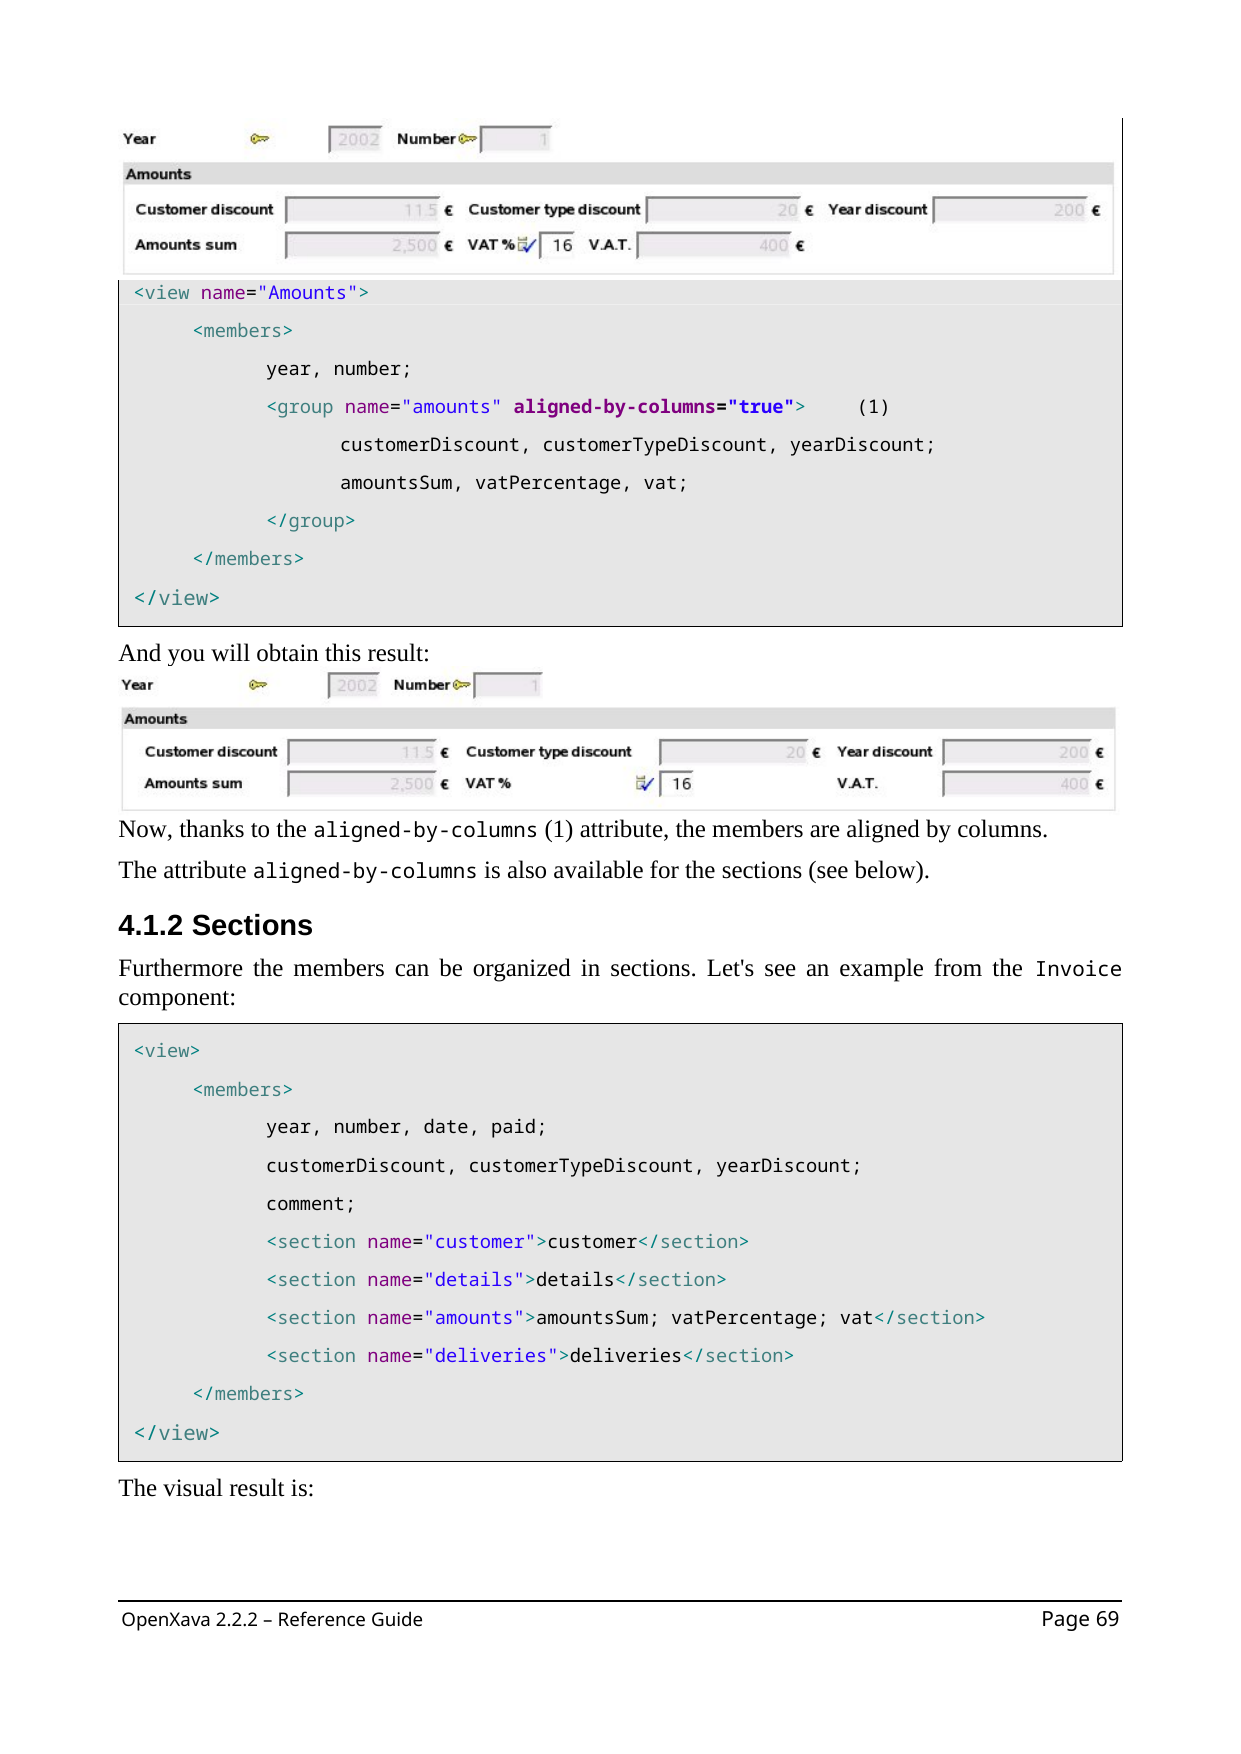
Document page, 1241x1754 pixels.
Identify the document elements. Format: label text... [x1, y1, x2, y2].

text Furthermore the members can be organized in sections. Let's see an example from the Invoice component: [118, 954, 1122, 1011]
text <section name="deliveries">deliveries</section> [119, 1327, 1122, 1365]
text customerDiscount, customerTypeDiscount, yearDiscount; [119, 1137, 1122, 1175]
subtitle Sections [118, 909, 1122, 942]
text The attribute aligned-by-columns is also available for the sections (see below). [118, 856, 1122, 884]
text year, number, date, paid; [119, 1099, 1122, 1137]
text <section name="details">details</section> [119, 1251, 1122, 1289]
text amountsSum, vatPercentage, vat; [119, 454, 1122, 492]
text <members> [119, 302, 1122, 340]
text <group name="amounts" aligned-by-columns="true"> (1) [119, 378, 1122, 416]
text <view> [119, 1024, 1122, 1061]
text year, number; [119, 340, 1122, 378]
text <view name="Amounts"> [119, 280, 1122, 302]
text </members> [119, 531, 1122, 568]
text And you will obtain this result: [118, 639, 1122, 666]
text comment; [119, 1175, 1122, 1213]
text <section name="amounts">amountsSum; vatPercentage; vat</section> [119, 1289, 1122, 1327]
picture [118, 666, 1122, 816]
text <section name="customer">customer</section> [119, 1213, 1122, 1251]
text </view> [119, 1403, 1122, 1461]
text <members> [119, 1061, 1122, 1099]
text customerDiscount, customerTypeDiscount, yearDiscount; [119, 416, 1122, 454]
text Now, thanks to the aligned-by-columns (1) attribute, the members are aligned by columns. [118, 816, 1122, 844]
text </view> [119, 568, 1122, 626]
text The visual result is: [118, 1474, 1122, 1501]
picture [118, 118, 1122, 280]
text </group> [119, 492, 1122, 531]
text </members> [119, 1365, 1122, 1403]
